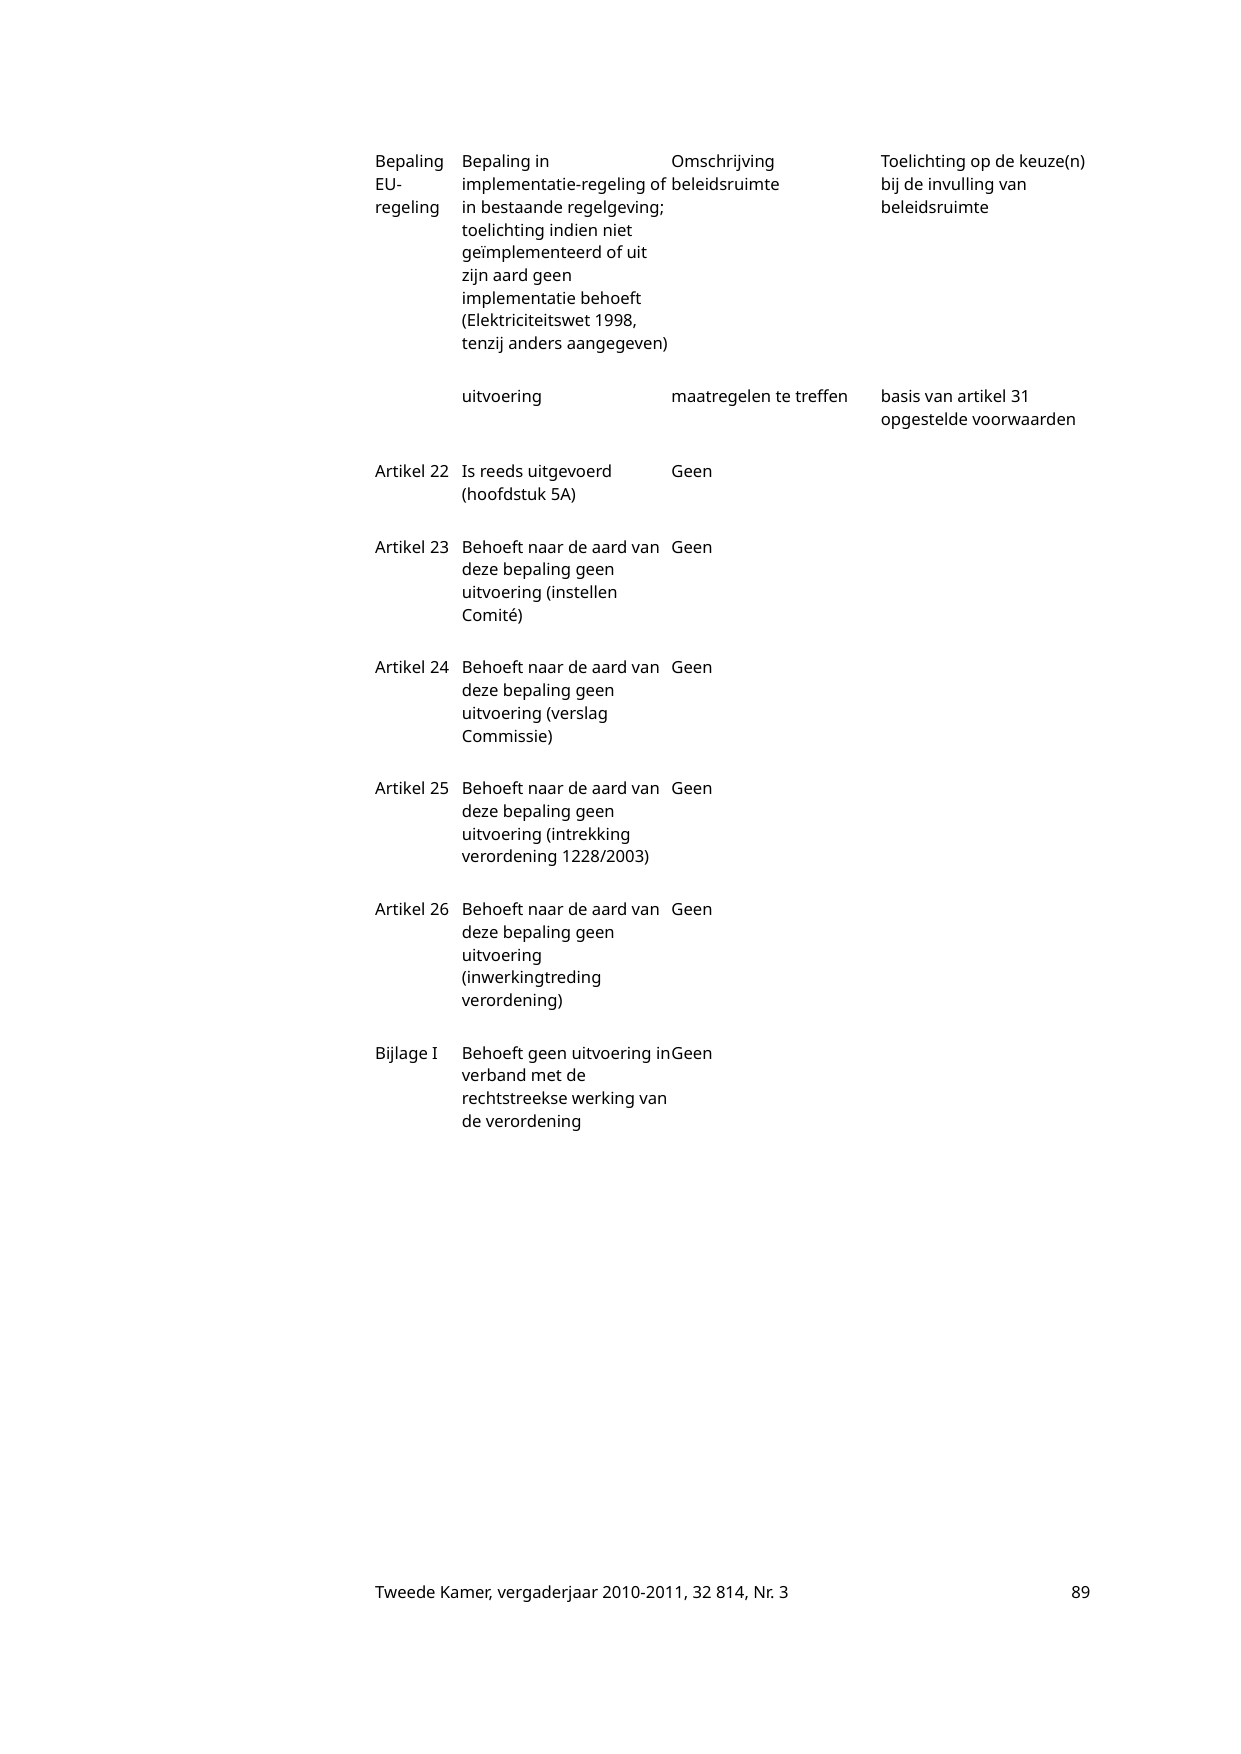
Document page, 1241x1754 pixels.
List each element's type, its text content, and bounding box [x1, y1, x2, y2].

table_cell Geen [671, 460, 881, 535]
table_cell uitvoering [462, 384, 671, 460]
table_header Toelichting op de keuze(n) bij de invulling van beleidsruimte [881, 150, 1090, 384]
table_cell Geen [671, 535, 881, 656]
table_cell basis van artikel 31 opgestelde voorwaarden [881, 384, 1090, 460]
table_cell Behoeft naar de aard van deze bepaling geen uitvoering (instellen Comité) [462, 535, 671, 656]
table_cell Behoeft naar de aard van deze bepaling geen uitvoering (inwerkingtreding verordening) [462, 898, 671, 1041]
table_cell Behoeft naar de aard van deze bepaling geen uitvoering (verslag Commissie) [462, 656, 671, 777]
table_cell [881, 1041, 1090, 1162]
table_cell maatregelen te treffen [671, 384, 881, 460]
table_cell Artikel 23 [375, 535, 462, 656]
table_cell [881, 898, 1090, 1041]
table_header Bepaling in implementatie-regeling of in bestaande regelgeving; toelichting indien niet geïmplementeerd of uit zijn aard geen implementatie behoeft (Elektriciteitswet 1998, tenzij anders aangegeven) [462, 150, 671, 384]
table_cell [881, 777, 1090, 898]
table_cell [375, 384, 462, 460]
table_cell Is reeds uitgevoerd (hoofdstuk 5A) [462, 460, 671, 535]
table_cell Behoeft naar de aard van deze bepaling geen uitvoering (intrekking verordening 1228/2003) [462, 777, 671, 898]
table_cell Geen [671, 898, 881, 1041]
table_cell Artikel 26 [375, 898, 462, 1041]
table_cell Bijlage I [375, 1041, 462, 1162]
table_cell Geen [671, 1041, 881, 1162]
table_header Omschrijving beleidsruimte [671, 150, 881, 384]
table_cell [881, 535, 1090, 656]
table_cell Artikel 25 [375, 777, 462, 898]
table_cell Artikel 22 [375, 460, 462, 535]
table_cell [881, 460, 1090, 535]
table_header Bepaling EU-regeling [375, 150, 462, 384]
table_cell Artikel 24 [375, 656, 462, 777]
table_cell Behoeft geen uitvoering in verband met de rechtstreekse werking van de verordening [462, 1041, 671, 1162]
table_cell [881, 656, 1090, 777]
table_cell Geen [671, 777, 881, 898]
table_cell Geen [671, 656, 881, 777]
